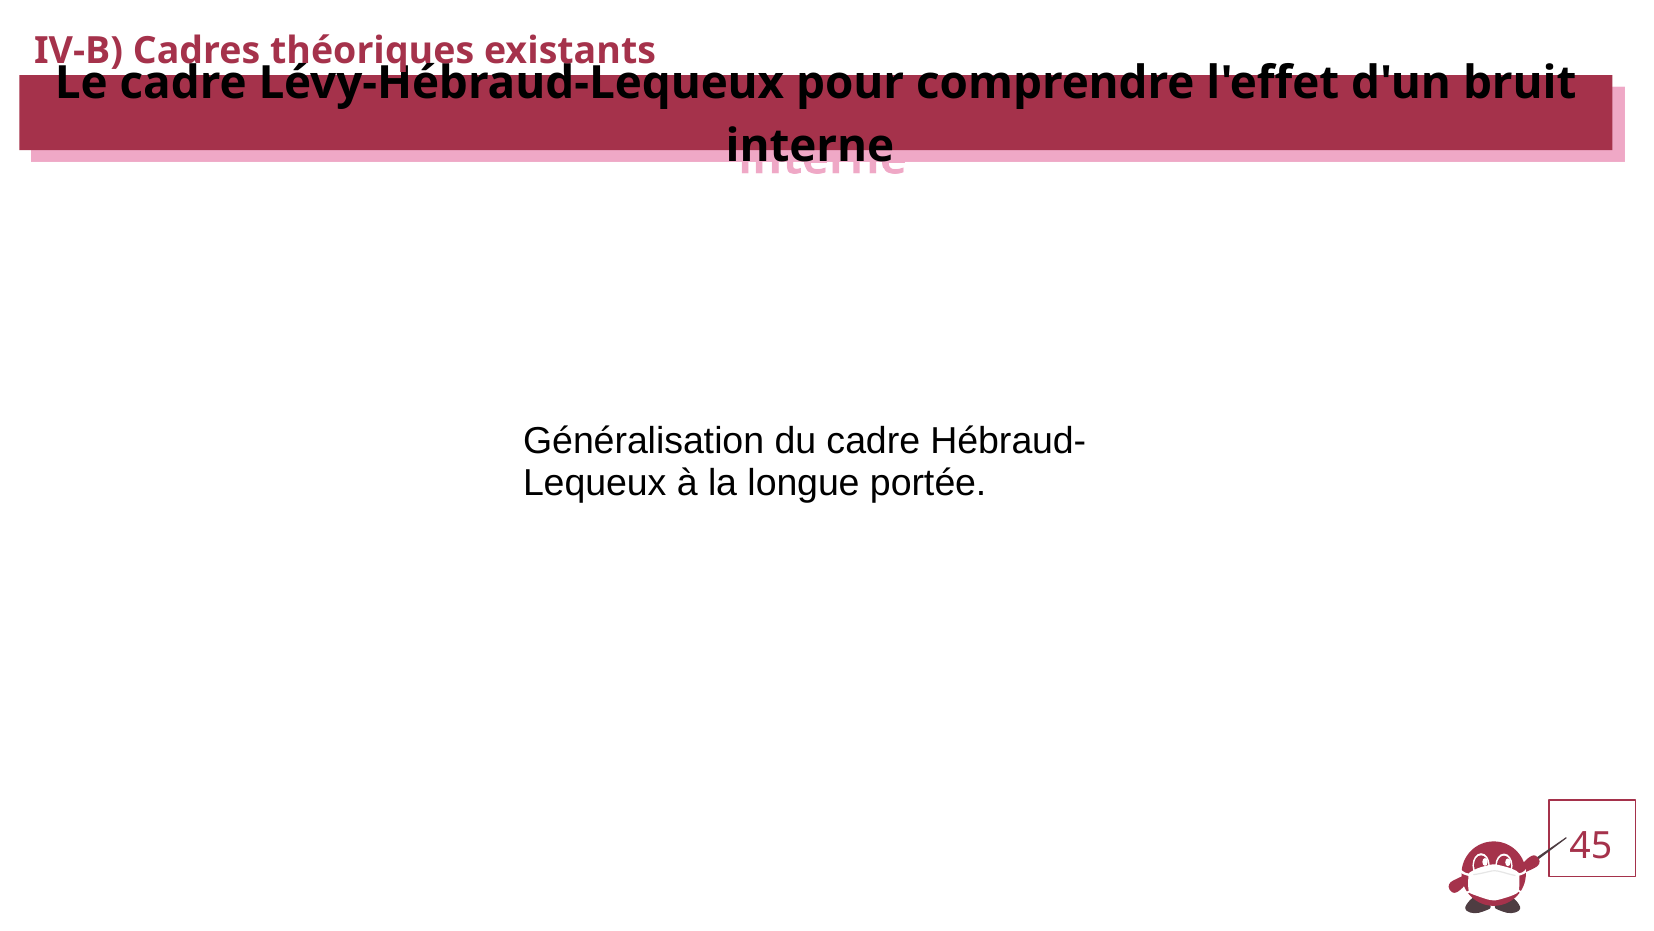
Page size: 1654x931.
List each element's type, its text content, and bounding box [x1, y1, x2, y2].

text_box IV-B) Cadres théoriques existants [19, 16, 976, 76]
text_box [1492, 811, 1654, 887]
picture [1448, 799, 1637, 914]
text_box Le cadre Lévy-Hébraud-Lequeux pour comprendre l'effet d'un bruit interne [19, 75, 1613, 151]
text_box Généralisation du cadre Hébraud-Lequeux à la longue portée. [508, 412, 1163, 526]
